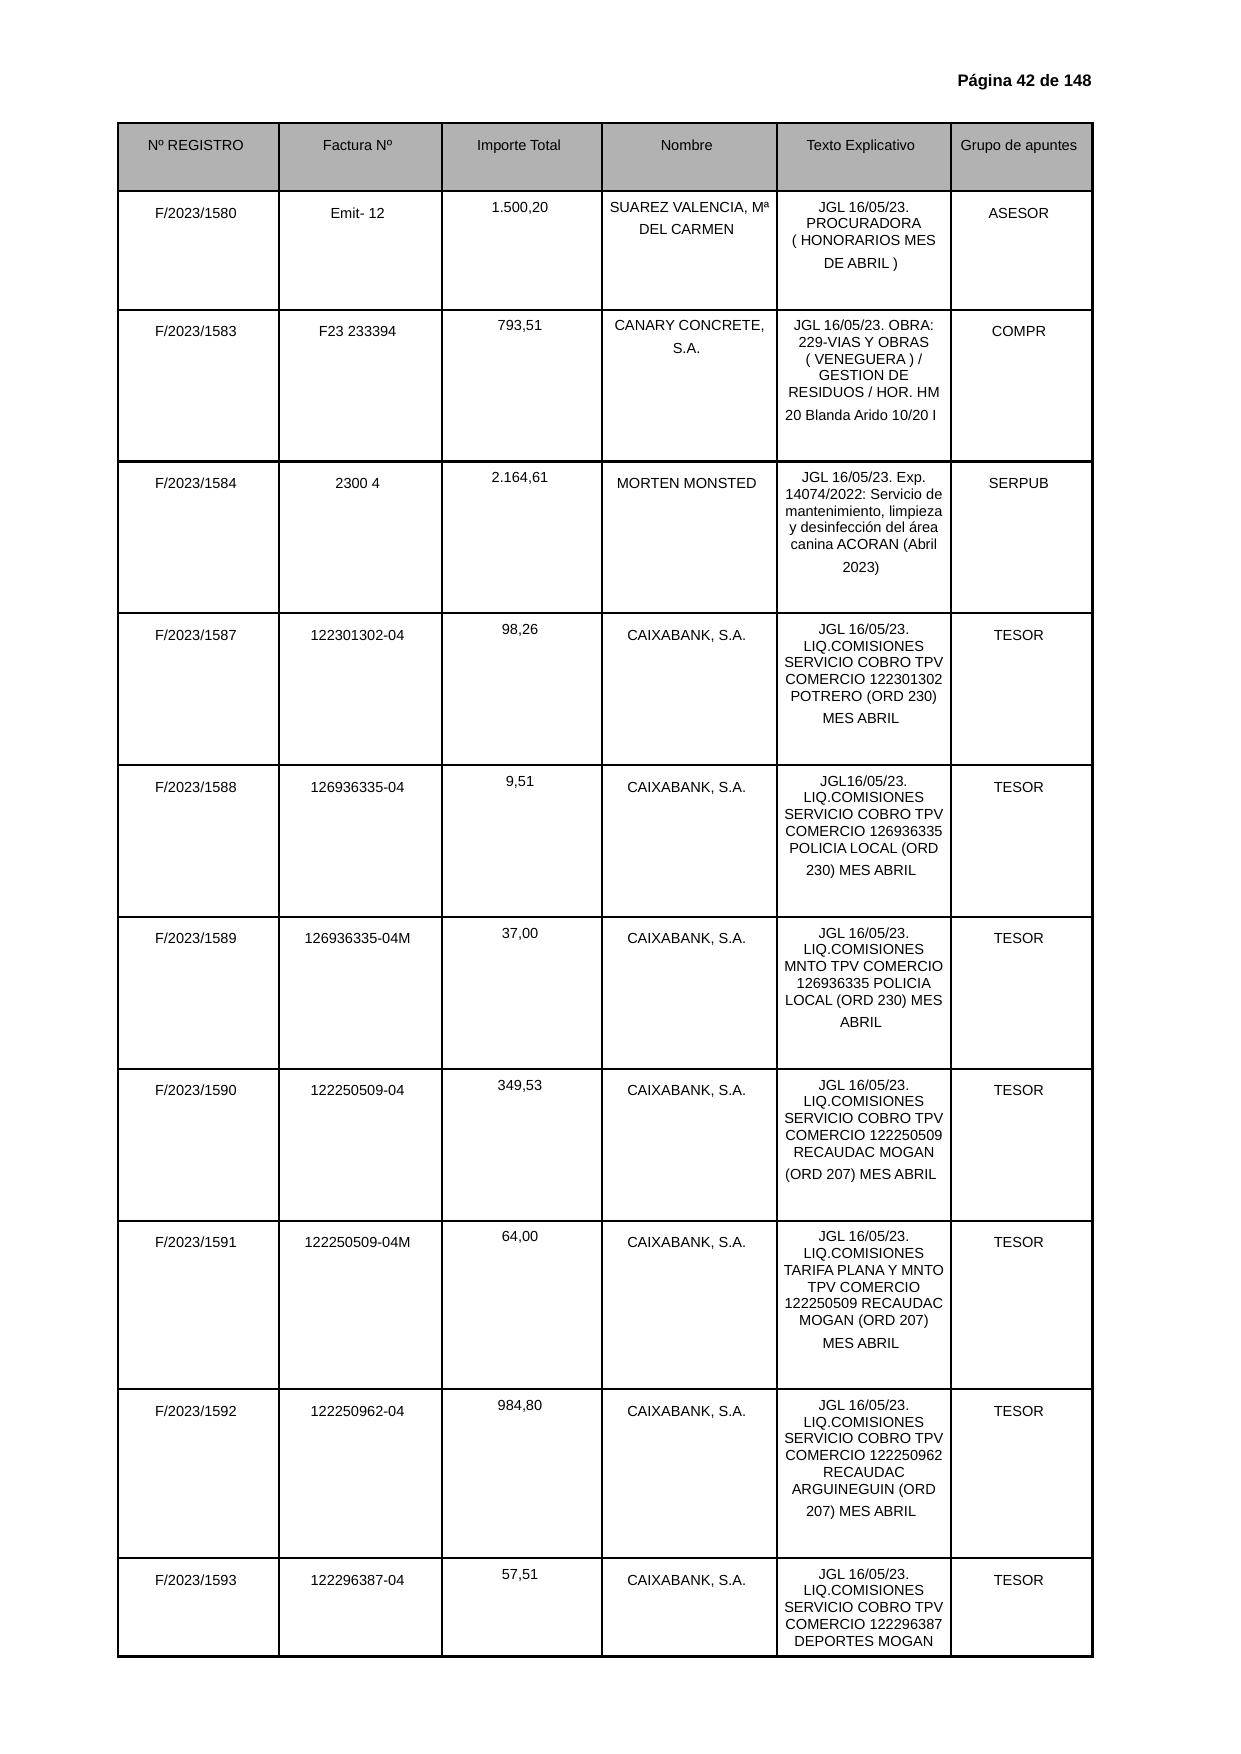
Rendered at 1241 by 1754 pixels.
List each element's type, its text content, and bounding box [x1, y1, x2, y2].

table_cell TESOR [952, 766, 1091, 916]
table_cell ASESOR [952, 192, 1091, 308]
table_header Grupo de apuntes [952, 124, 1091, 190]
table_cell CAIXABANK, S.A. [603, 614, 776, 764]
table_cell CAIXABANK, S.A. [603, 1070, 776, 1220]
table_cell F/2023/1580 [119, 192, 278, 308]
table_cell TESOR [952, 1559, 1091, 1655]
table_cell JGL 16/05/23. Exp. 14074/2022: Servicio de mantenimiento, limpieza y desinfección del área canina ACORAN (Abril 2023) [778, 463, 950, 612]
table_header Nombre [603, 124, 776, 190]
table_cell TESOR [952, 918, 1091, 1068]
table_cell F/2023/1593 [119, 1559, 278, 1655]
table_cell TESOR [952, 1390, 1091, 1557]
table_cell 122250509-04 [280, 1070, 441, 1220]
table_cell F/2023/1588 [119, 766, 278, 916]
table_cell F/2023/1587 [119, 614, 278, 764]
table_header Factura Nº [280, 124, 441, 190]
table_cell CAIXABANK, S.A. [603, 1390, 776, 1557]
table_cell Emit- 12 [280, 192, 441, 308]
table_cell JGL 16/05/23. OBRA: 229-VIAS Y OBRAS ( VENEGUERA ) / GESTION DE RESIDUOS / HOR. HM 20 Blanda Arido 10/20 I [778, 311, 950, 460]
table_cell 122296387-04 [280, 1559, 441, 1655]
table_cell CAIXABANK, S.A. [603, 1559, 776, 1655]
table_cell 349,53 [443, 1070, 601, 1220]
table_cell MORTEN MONSTED [603, 463, 776, 612]
table_cell 1.500,20 [443, 192, 601, 308]
table_cell 98,26 [443, 614, 601, 764]
table_cell CAIXABANK, S.A. [603, 766, 776, 916]
table_cell 793,51 [443, 311, 601, 460]
table_cell JGL 16/05/23. LIQ.COMISIONES SERVICIO COBRO TPV COMERCIO 122250962 RECAUDAC ARGUINEGUIN (ORD 207) MES ABRIL [778, 1390, 950, 1557]
table_cell TESOR [952, 1070, 1091, 1220]
table_cell TESOR [952, 1222, 1091, 1388]
table_cell 57,51 [443, 1559, 601, 1655]
table_cell CANARY CONCRETE, S.A. [603, 311, 776, 460]
table_cell 64,00 [443, 1222, 601, 1388]
table_cell 126936335-04 [280, 766, 441, 916]
table_cell TESOR [952, 614, 1091, 764]
table_cell SERPUB [952, 463, 1091, 612]
table_cell F/2023/1584 [119, 463, 278, 612]
table_cell CAIXABANK, S.A. [603, 1222, 776, 1388]
table_cell F/2023/1583 [119, 311, 278, 460]
table_cell JGL 16/05/23. LIQ.COMISIONES SERVICIO COBRO TPV COMERCIO 122296387 DEPORTES MOGAN [778, 1559, 950, 1655]
table_cell F/2023/1592 [119, 1390, 278, 1557]
table_cell JGL 16/05/23. LIQ.COMISIONES SERVICIO COBRO TPV COMERCIO 122301302 POTRERO (ORD 230) MES ABRIL [778, 614, 950, 764]
table_cell 122250962-04 [280, 1390, 441, 1557]
table_header Nº REGISTRO [119, 124, 278, 190]
table_header Importe Total [443, 124, 601, 190]
table_cell 37,00 [443, 918, 601, 1068]
table_cell 2.164,61 [443, 463, 601, 612]
table_cell JGL 16/05/23. LIQ.COMISIONES TARIFA PLANA Y MNTO TPV COMERCIO 122250509 RECAUDAC MOGAN (ORD 207) MES ABRIL [778, 1222, 950, 1388]
table_cell 122301302-04 [280, 614, 441, 764]
table_cell F/2023/1589 [119, 918, 278, 1068]
table_cell F/2023/1591 [119, 1222, 278, 1388]
table_cell 122250509-04M [280, 1222, 441, 1388]
table_cell F23 233394 [280, 311, 441, 460]
table_cell 984,80 [443, 1390, 601, 1557]
table_cell JGL 16/05/23. PROCURADORA ( HONORARIOS MES DE ABRIL ) [778, 192, 950, 308]
table_cell 126936335-04M [280, 918, 441, 1068]
table_cell CAIXABANK, S.A. [603, 918, 776, 1068]
table_cell 2300 4 [280, 463, 441, 612]
table_header Texto Explicativo [778, 124, 950, 190]
table_cell JGL16/05/23. LIQ.COMISIONES SERVICIO COBRO TPV COMERCIO 126936335 POLICIA LOCAL (ORD 230) MES ABRIL [778, 766, 950, 916]
table_cell 9,51 [443, 766, 601, 916]
table_cell JGL 16/05/23. LIQ.COMISIONES SERVICIO COBRO TPV COMERCIO 122250509 RECAUDAC MOGAN (ORD 207) MES ABRIL [778, 1070, 950, 1220]
table_cell JGL 16/05/23. LIQ.COMISIONES MNTO TPV COMERCIO 126936335 POLICIA LOCAL (ORD 230) MES ABRIL [778, 918, 950, 1068]
table_cell SUAREZ VALENCIA, Mª DEL CARMEN [603, 192, 776, 308]
table_cell COMPR [952, 311, 1091, 460]
table_cell F/2023/1590 [119, 1070, 278, 1220]
